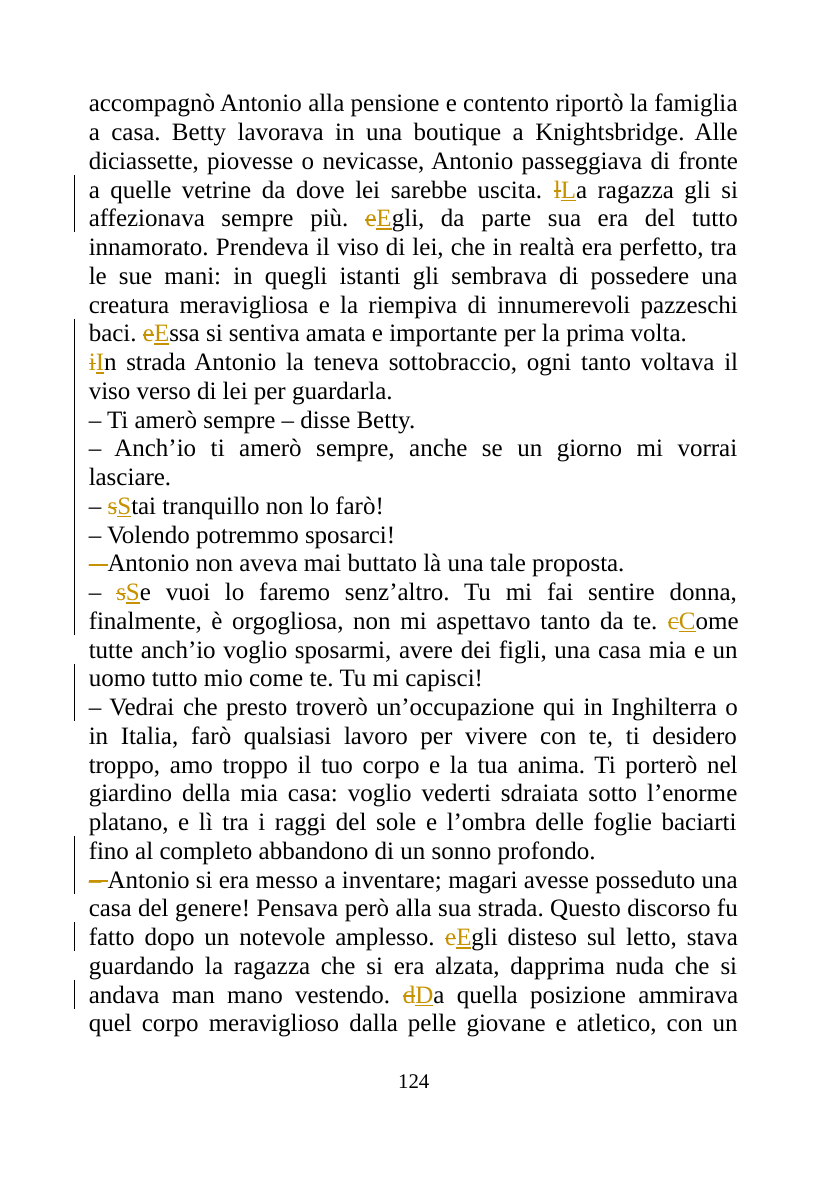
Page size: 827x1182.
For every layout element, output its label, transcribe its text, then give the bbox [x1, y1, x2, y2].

list – Se vuoi lo faremo senz’altro. Tu mi fai sentire donna, finalmente, è orgogliosa, non mi aspettavo tanto da te. Come tutte anch’io voglio sposarmi, avere dei figli, una casa mia e un uomo tutto mio come te. Tu mi capisci! [88, 577, 738, 692]
list – Vedrai che presto troverò un’occupazione qui in Inghilterra o in Italia, farò qualsiasi lavoro per vivere con te, ti desidero troppo, amo troppo il tuo corpo e la tua anima. Ti porterò nel giardino della mia casa: voglio vederti sdraiata sotto l’enorme platano, e lì tra i raggi del sole e l’ombra delle foglie baciarti fino al completo abbandono di un sonno profondo. [88, 692, 738, 865]
list – Stai tranquillo non lo farò! [88, 491, 738, 520]
list Antonio si era messo a inventare; magari avesse posseduto una casa del genere! Pensava però alla sua strada. Questo discorso fu fatto dopo un notevole amplesso. Egli disteso sul letto, stava guardando la ragazza che si era alzata, dapprima nuda che si andava man mano vestendo. Da quella posizione ammirava quel corpo meraviglioso dalla pelle giovane e atletico, con un [88, 865, 738, 1037]
list – Ti amerò sempre – disse Betty. [88, 405, 738, 433]
list accompagnò Antonio alla pensione e contento riportò la famiglia a casa. Betty lavorava in una boutique a Knightsbridge. Alle diciassette, piovesse o nevicasse, Antonio passeggiava di fronte a quelle vetrine da dove lei sarebbe uscita. La ragazza gli si affezionava sempre più. Egli, da parte sua era del tutto innamorato. Prendeva il viso di lei, che in realtà era perfetto, tra le sue mani: in quegli istanti gli sembrava di possedere una creatura meravigliosa e la riempiva di innumerevoli pazzeschi baci. Essa si sentiva amata e importante per la prima volta. [88, 88, 738, 347]
list Antonio non aveva mai buttato là una tale proposta. [88, 548, 738, 577]
list – Anch’io ti amerò sempre, anche se un giorno mi vorrai lasciare. [88, 433, 738, 491]
list In strada Antonio la teneva sottobraccio, ogni tanto voltava il viso verso di lei per guardarla. [88, 347, 738, 405]
list – Volendo potremmo sposarci! [88, 520, 738, 548]
